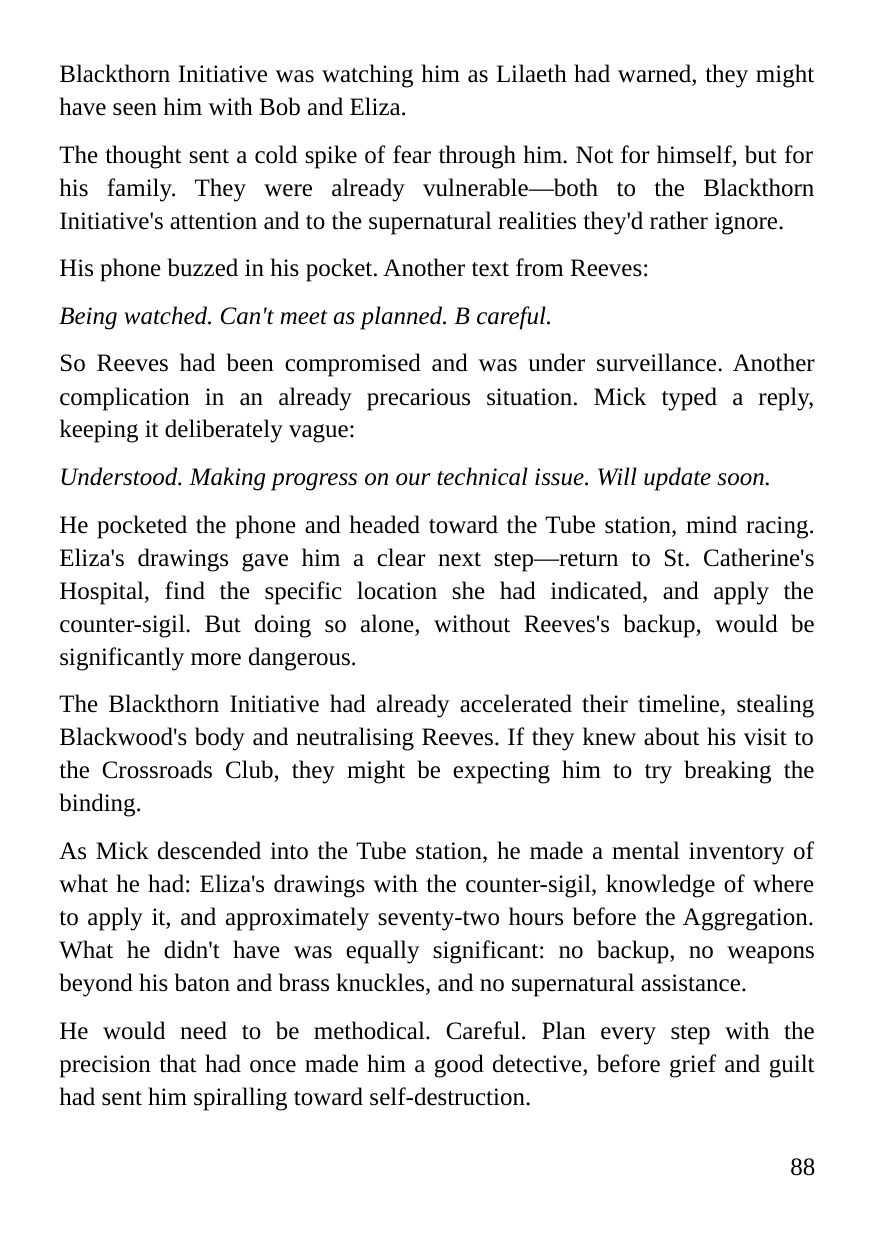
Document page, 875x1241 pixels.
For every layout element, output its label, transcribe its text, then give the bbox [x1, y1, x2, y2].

text The Blackthorn Initiative had already accelerated their timeline, stealing Blackwood's body and neutralising Reeves. If they knew about his visit to the Crossroads Club, they might be expecting him to try breaking the binding. [59, 689, 815, 817]
text He pocketed the phone and headed toward the Tube station, mind racing. Eliza's drawings gave him a clear next step—return to St. Catherine's Hospital, find the specific location she had indicated, and apply the counter-sigil. But doing so alone, without Reeves's backup, would be significantly more dangerous. [59, 510, 815, 671]
text He would need to be methodical. Careful. Plan every step with the precision that had once made him a good detective, before grief and guilt had sent him spiralling toward self-destruction. [59, 1016, 815, 1111]
text His phone buzzed in his pocket. Another text from Reeves: [59, 253, 815, 282]
text So Reeves had been compromised and was under surveillance. Another complication in an already precarious situation. Mick typed a reply, keeping it deliberately vague: [59, 348, 815, 443]
text The thought sent a cold spike of fear through him. Not for himself, but for his family. They were already vulnerable—both to the Blackthorn Initiative's attention and to the supernatural realities they'd rather ignore. [59, 140, 815, 234]
text Understood. Making progress on our technical issue. Will update soon. [59, 462, 815, 491]
text Blackthorn Initiative was watching him as Lilaeth had warned, they might have seen him with Bob and Eliza. [59, 59, 815, 121]
text Being watched. Can't meet as planned. B careful. [59, 301, 815, 330]
text As Mick descended into the Tube station, he made a mental inventory of what he had: Eliza's drawings with the counter-sigil, knowledge of where to apply it, and approximately seventy-two hours before the Aggregation. What he didn't have was equally significant: no backup, no weapons beyond his baton and brass knuckles, and no supernatural assistance. [59, 836, 815, 997]
